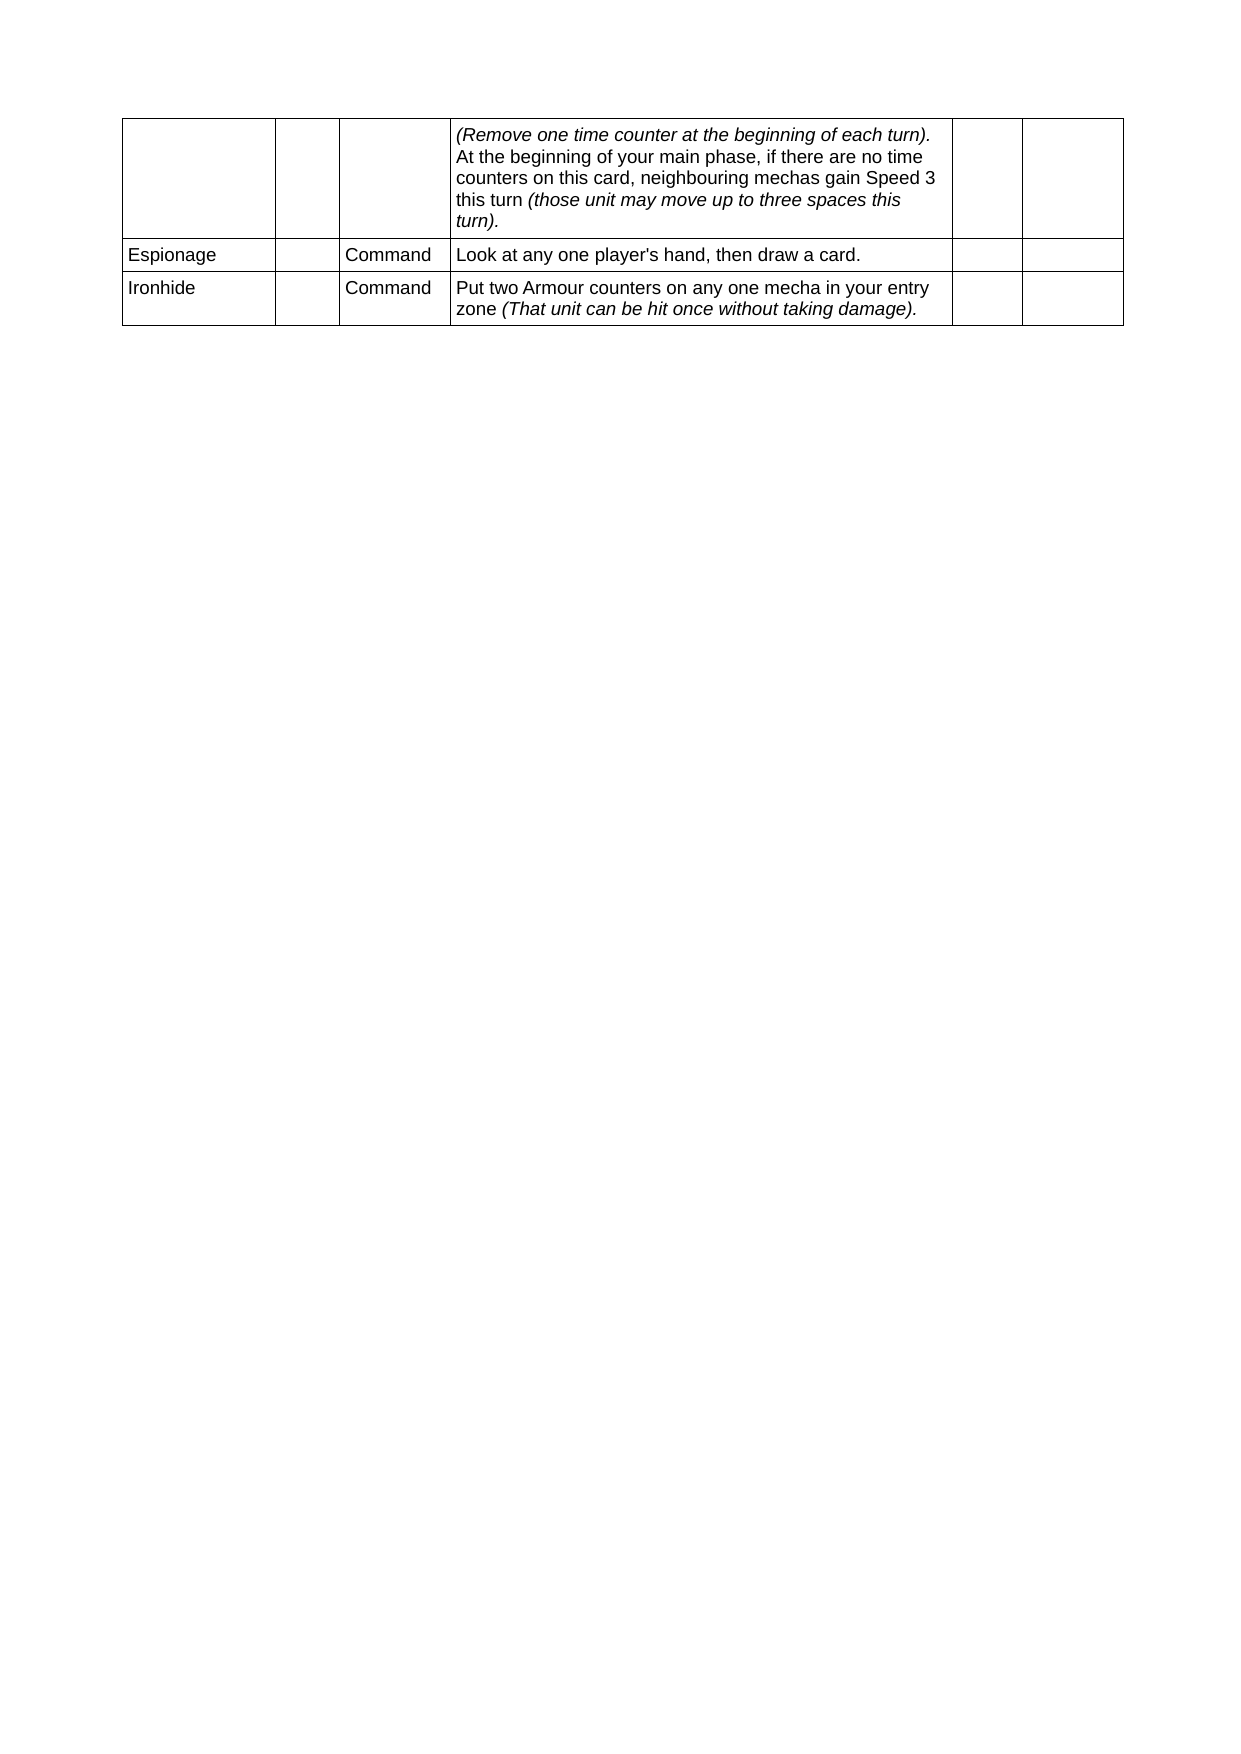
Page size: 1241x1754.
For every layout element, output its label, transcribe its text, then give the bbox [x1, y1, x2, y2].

table_cell [953, 272, 1022, 325]
table_cell Look at any one player's hand, then draw a card. [451, 239, 952, 271]
table_cell [276, 272, 339, 325]
table_cell [276, 119, 339, 237]
table_cell [1023, 272, 1123, 325]
table_cell Command [340, 239, 450, 271]
table_cell Command [340, 272, 450, 325]
table_cell (Remove one time counter at the beginning of each turn). At the beginning of your main phase, if there are no time counters on this card, neighbouring mechas gain Speed 3 this turn (those unit may move up to three spaces this turn). [451, 119, 952, 237]
table_cell [953, 119, 1022, 237]
table_cell [123, 119, 275, 237]
table_cell Put two Armour counters on any one mecha in your entry zone (That unit can be hit once without taking damage). [451, 272, 952, 325]
table_cell [276, 239, 339, 271]
table_cell Ironhide [123, 272, 275, 325]
table_cell [953, 239, 1022, 271]
table_cell [1023, 239, 1123, 271]
table_cell [1023, 119, 1123, 237]
table_cell Espionage [123, 239, 275, 271]
table_cell [340, 119, 450, 237]
